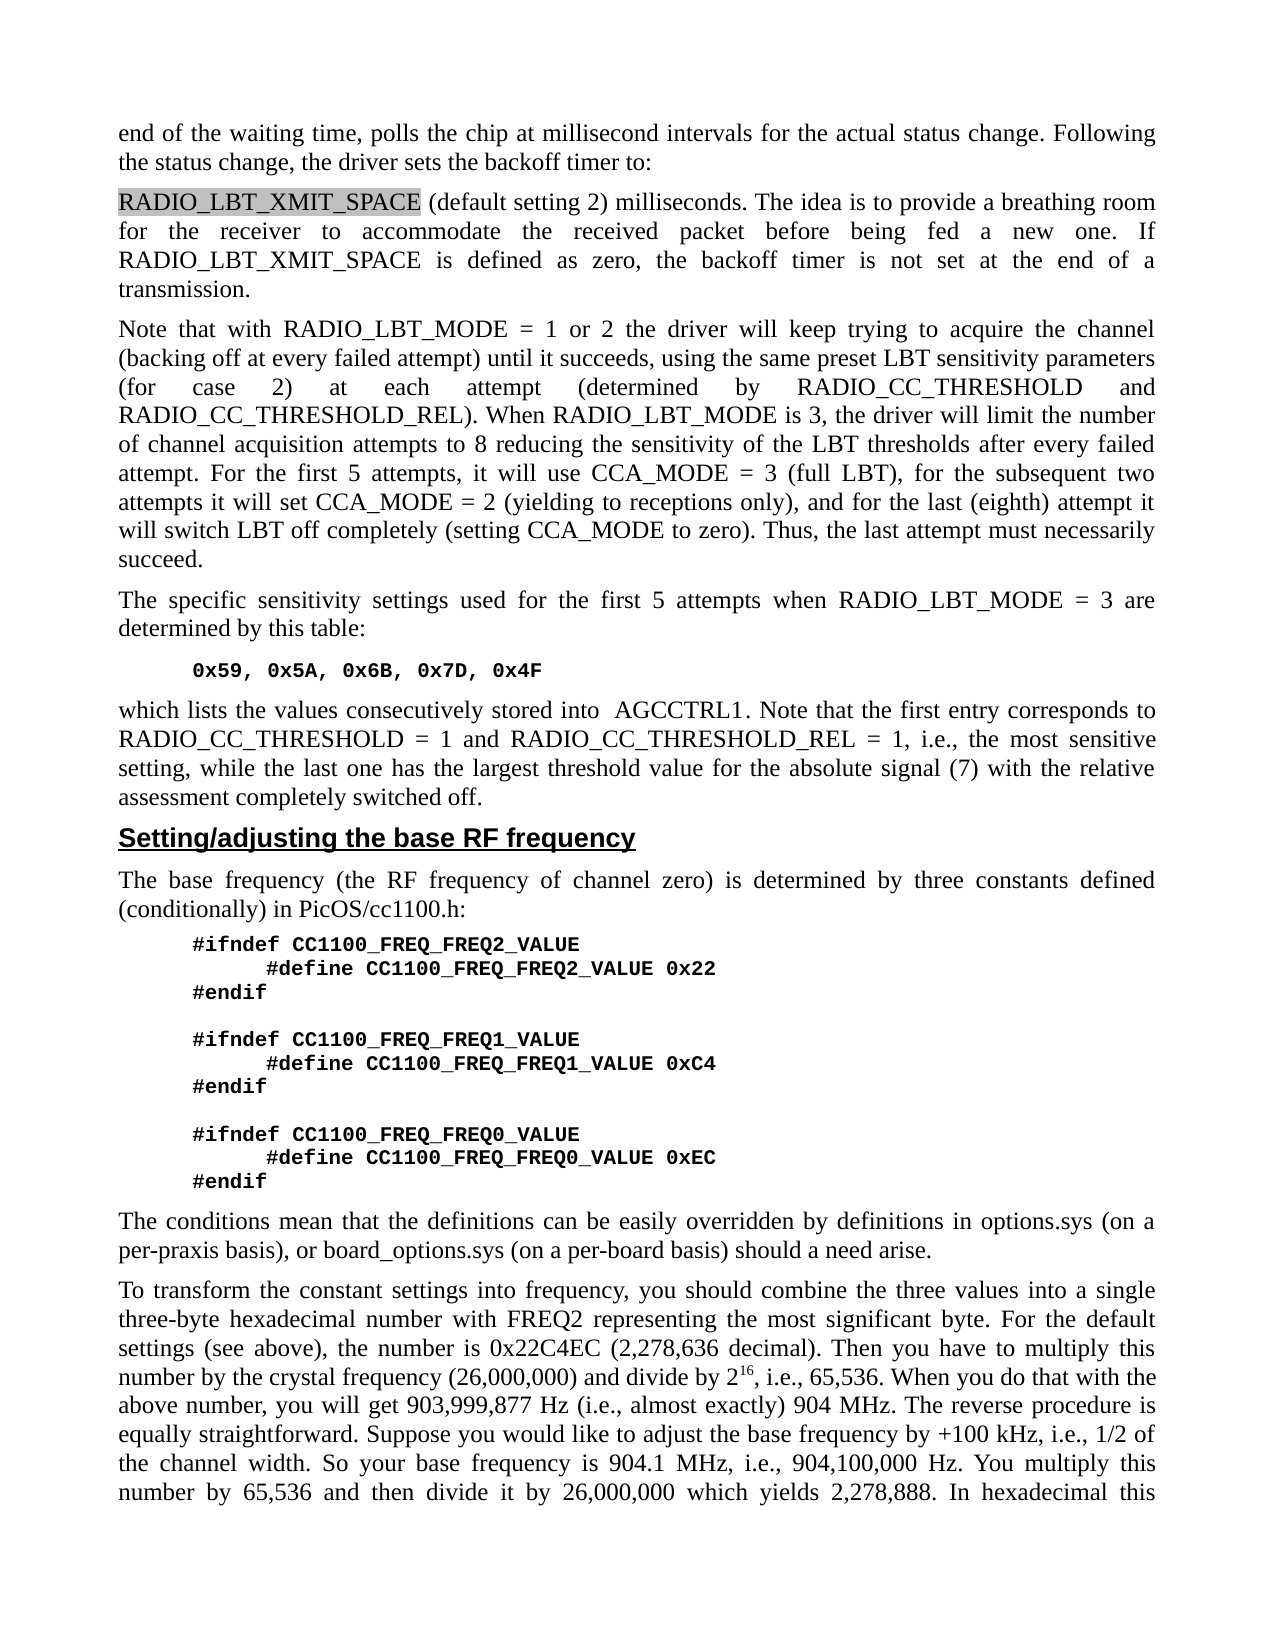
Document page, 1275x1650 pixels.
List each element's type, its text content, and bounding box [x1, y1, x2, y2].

text #ifndef CC1100_FREQ_FREQ1_VALUE [192, 1029, 1157, 1053]
text #define CC1100_FREQ_FREQ1_VALUE 0xC4 [192, 1053, 1157, 1076]
text #endif [192, 1171, 1157, 1194]
text #define CC1100_FREQ_FREQ0_VALUE 0xEC [192, 1147, 1157, 1171]
text #endif [192, 982, 1157, 1005]
text The specific sensitivity settings used for the first 5 attempts when RADIO_LBT_MODE = 3 are determined by this table: [118, 585, 1157, 642]
text #ifndef CC1100_FREQ_FREQ2_VALUE [192, 934, 1157, 958]
text Note that with RADIO_LBT_MODE = 1 or 2 the driver will keep trying to acquire the channel (backing off at every failed attempt) until it succeeds, using the same preset LBT sensitivity parameters (for case 2) at each attempt (determined by RADIO_CC_THRESHOLD and RADIO_CC_THRESHOLD_REL). When RADIO_LBT_MODE is 3, the driver will limit the number of channel acquisition attempts to 8 reducing the sensitivity of the LBT thresholds after every failed attempt. For the first 5 attempts, it will use CCA_MODE = 3 (full LBT), for the subsequent two attempts it will set CCA_MODE = 2 (yielding to receptions only), and for the last (eighth) attempt it will switch LBT off completely (setting CCA_MODE to zero). Thus, the last attempt must necessarily succeed. [118, 314, 1157, 573]
text #define CC1100_FREQ_FREQ2_VALUE 0x22 [192, 958, 1157, 982]
text #ifndef CC1100_FREQ_FREQ0_VALUE [192, 1123, 1157, 1147]
text The base frequency (the RF frequency of channel zero) is determined by three constants defined (conditionally) in PicOS/cc1100.h: [118, 865, 1157, 923]
text The conditions mean that the definitions can be easily overridden by definitions in options.sys (on a per-praxis basis), or board_options.sys (on a per-board basis) should a need arise. [118, 1206, 1157, 1264]
text 0x59, 0x5A, 0x6B, 0x7D, 0x4F [118, 654, 1157, 683]
text To transform the constant settings into frequency, you should combine the three values into a single three-byte hexadecimal number with FREQ2 representing the most significant byte. For the default settings (see above), the number is 0x22C4EC (2,278,636 decimal). Then you have to multiply this number by the crystal frequency (26,000,000) and divide by 216, i.e., 65,536. When you do that with the above number, you will get 903,999,877 Hz (i.e., almost exactly) 904 MHz. The reverse procedure is equally straightforward. Suppose you would like to adjust the base frequency by +100 kHz, i.e., 1/2 of the channel width. So your base frequency is 904.1 MHz, i.e., 904,100,000 Hz. You multiply this number by 65,536 and then divide it by 26,000,000 which yields 2,278,888. In hexadecimal this [118, 1276, 1157, 1506]
text end of the waiting time, polls the chip at millisecond intervals for the actual status change. Following the status change, the driver sets the backoff timer to: [118, 118, 1157, 176]
subtitle Setting/adjusting the base RF frequency [118, 822, 1157, 853]
text RADIO_LBT_XMIT_SPACE (default setting 2) milliseconds. The idea is to provide a breathing room for the receiver to accommodate the received packet before being fed a new one. If RADIO_LBT_XMIT_SPACE is defined as zero, the backoff timer is not set at the end of a transmission. [118, 187, 1157, 302]
text which lists the values consecutively stored into AGCCTRL1. Note that the first entry corresponds to RADIO_CC_THRESHOLD = 1 and RADIO_CC_THRESHOLD_REL = 1, i.e., the most sensitive setting, while the last one has the largest threshold value for the absolute signal (7) with the relative assessment completely switched off. [118, 695, 1157, 810]
text #endif [192, 1076, 1157, 1100]
